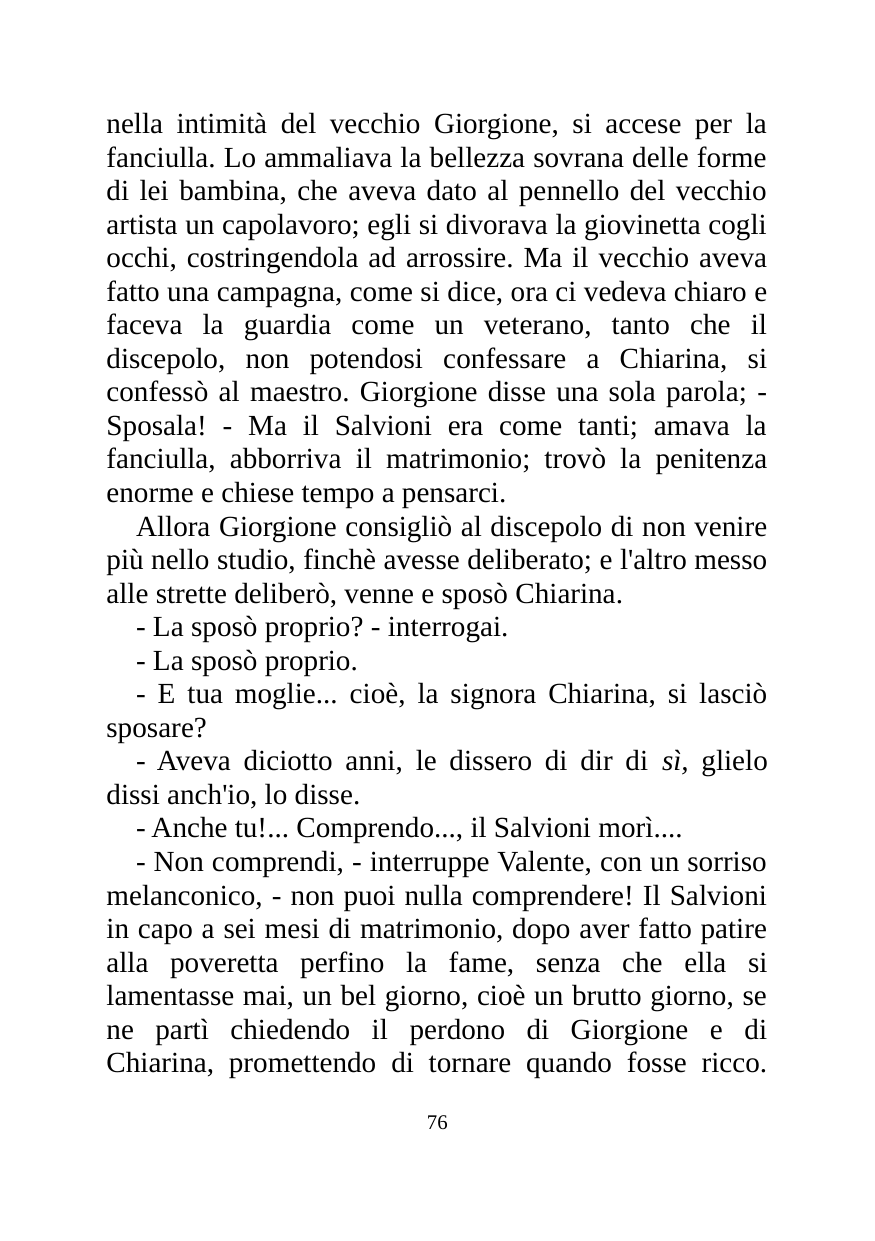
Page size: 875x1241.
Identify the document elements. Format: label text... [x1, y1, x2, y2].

text - Aveva diciotto anni, le dissero di dir di sì, glielo dissi anch'io, lo disse. [106, 743, 768, 811]
text - La sposò proprio. [106, 643, 768, 676]
text - E tua moglie... cioè, la signora Chiarina, si lasciò sposare? [106, 676, 768, 743]
text - Anche tu!... Comprendo..., il Salvioni morì.... [106, 811, 768, 844]
text nella intimità del vecchio Giorgione, si accese per la fanciulla. Lo ammaliava la bellezza sovrana delle forme di lei bambina, che aveva dato al pennello del vecchio artista un capolavoro; egli si divorava la giovinetta cogli occhi, costringendola ad arrossire. Ma il vecchio aveva fatto una campagna, come si dice, ora ci vedeva chiaro e faceva la guardia come un veterano, tanto che il discepolo, non potendosi confessare a Chiarina, si confessò al maestro. Giorgione disse una sola parola; - Sposala! - Ma il Salvioni era come tanti; amava la fanciulla, abborriva il matrimonio; trovò la penitenza enorme e chiese tempo a pensarci. [106, 106, 768, 509]
text - La sposò proprio? - interrogai. [106, 609, 768, 643]
text Allora Giorgione consigliò al discepolo di non venire più nello studio, finchè avesse deliberato; e l'altro messo alle strette deliberò, venne e sposò Chiarina. [106, 509, 768, 609]
text - Non comprendi, - interruppe Valente, con un sorriso melanconico, - non puoi nulla comprendere! Il Salvioni in capo a sei mesi di matrimonio, dopo aver fatto patire alla poveretta perfino la fame, senza che ella si lamentasse mai, un bel giorno, cioè un brutto giorno, se ne partì chiedendo il perdono di Giorgione e di Chiarina, promettendo di tornare quando fosse ricco. [106, 844, 768, 1079]
